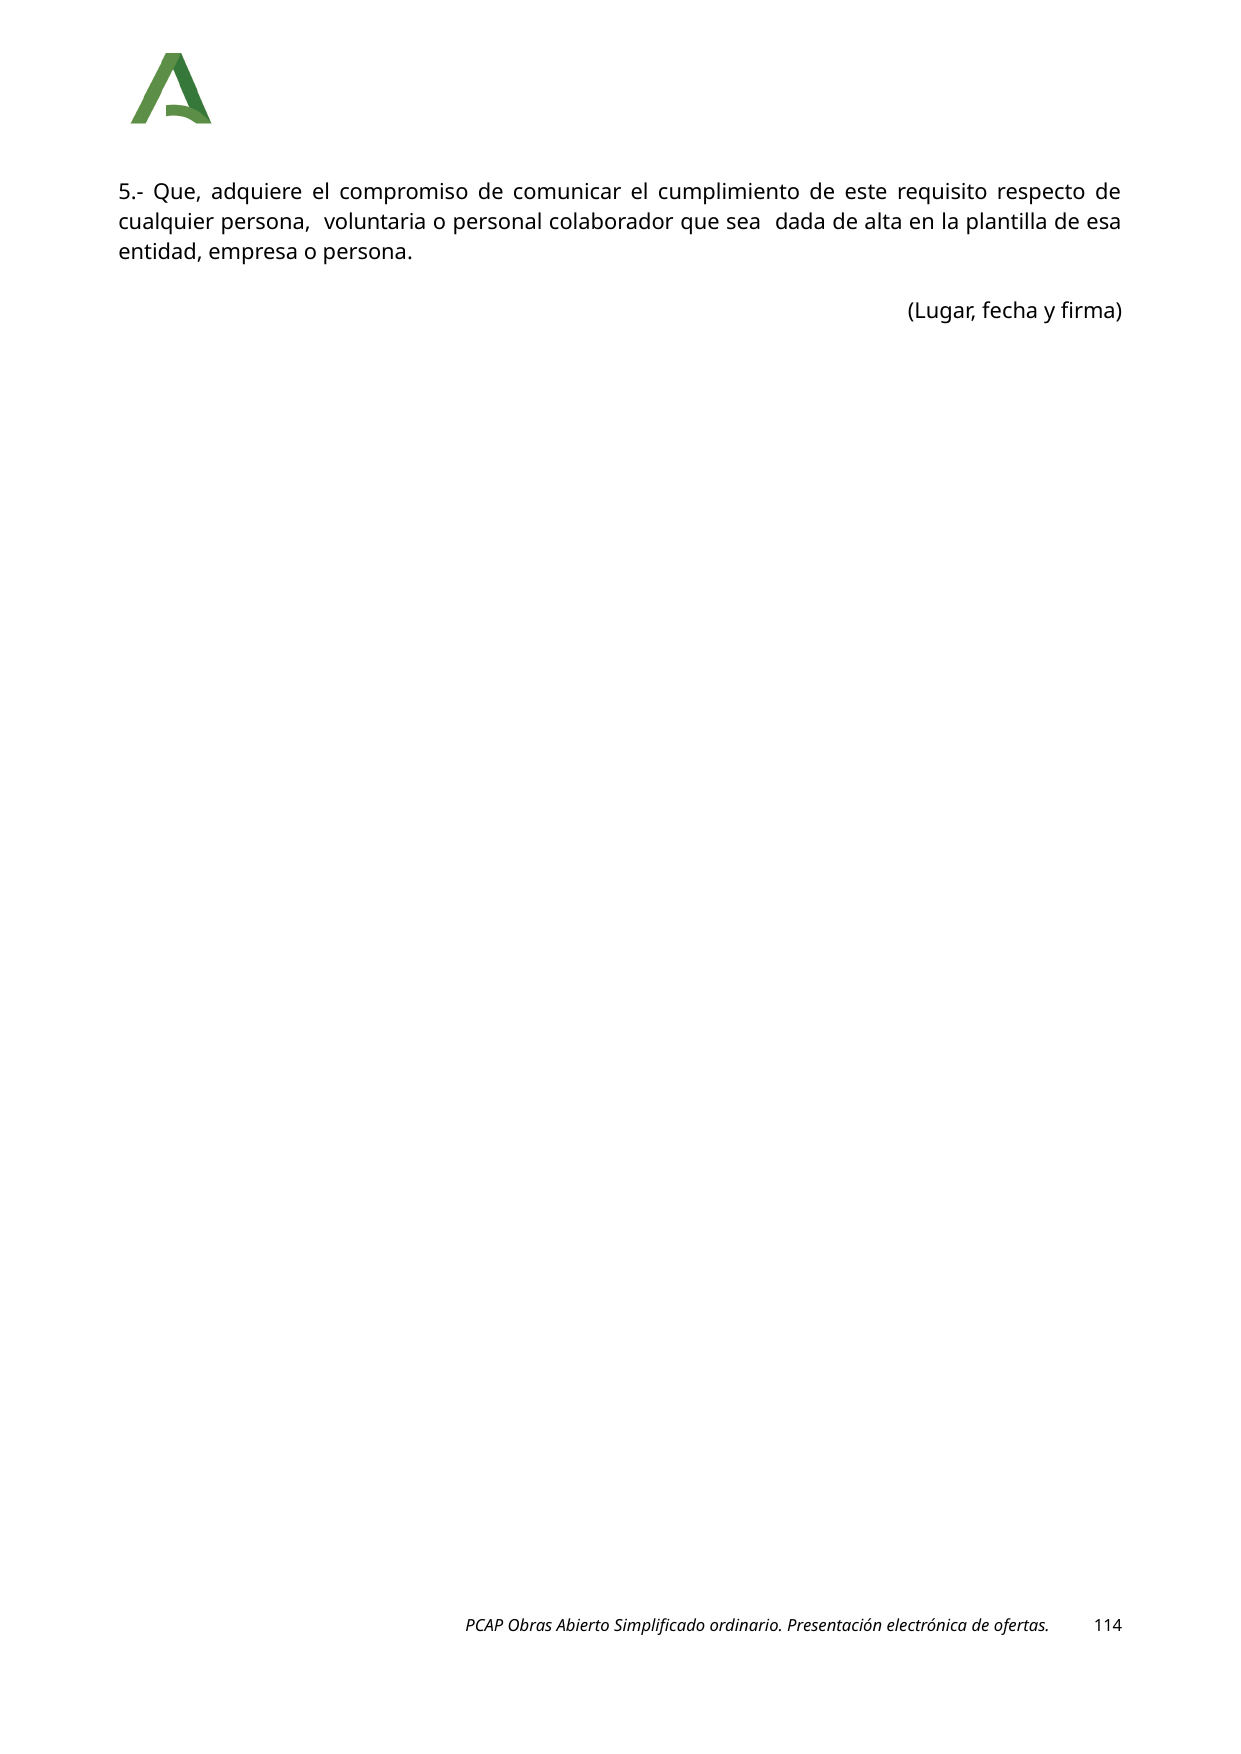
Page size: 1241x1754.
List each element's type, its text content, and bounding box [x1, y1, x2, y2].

text 5.- Que, adquiere el compromiso de comunicar el cumplimiento de este requisito respecto de cualquier persona, voluntaria o personal colaborador que sea dada de alta en la plantilla de esa entidad, empresa o persona. [118, 176, 1122, 266]
text (Lugar, fecha y firma) [118, 296, 1122, 325]
picture [127, 48, 216, 128]
